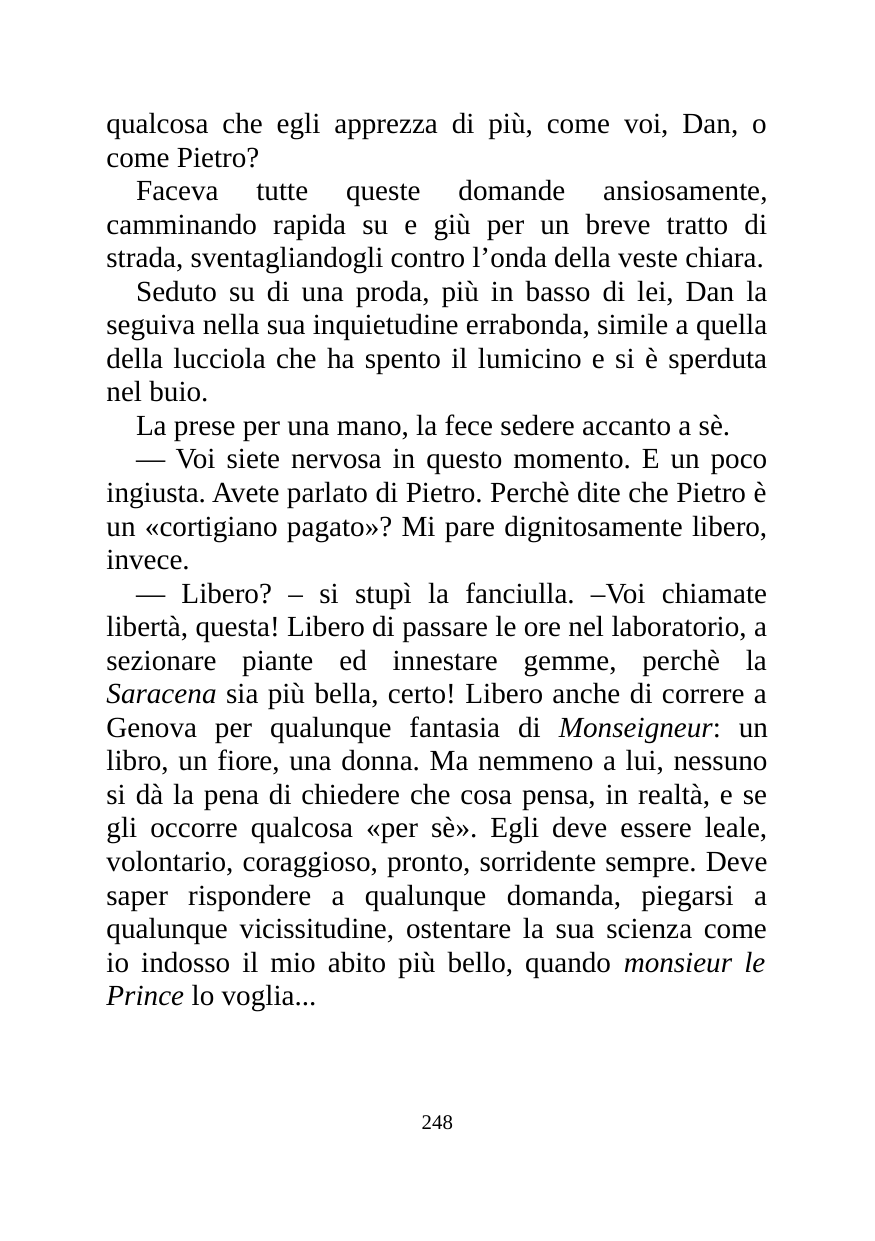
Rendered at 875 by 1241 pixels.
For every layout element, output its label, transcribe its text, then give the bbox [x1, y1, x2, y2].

text Faceva tutte queste domande ansiosamente, camminando rapida su e giù per un breve tratto di strada, sventagliandogli contro l’onda della veste chiara. [106, 173, 768, 274]
text La prese per una mano, la fece sedere accanto a sè. [106, 408, 768, 442]
text Seduto su di una proda, più in basso di lei, Dan la seguiva nella sua inquietudine errabonda, simile a quella della lucciola che ha spento il lumicino e si è sperduta nel buio. [106, 274, 768, 408]
text — Libero? – si stupì la fanciulla. –Voi chiamate libertà, questa! Libero di passare le ore nel laboratorio, a sezionare piante ed innestare gemme, perchè la Saracena sia più bella, certo! Libero anche di correre a Genova per qualunque fantasia di Monseigneur: un libro, un fiore, una donna. Ma nemmeno a lui, nessuno si dà la pena di chiedere che cosa pensa, in realtà, e se gli occorre qualcosa «per sè». Egli deve essere leale, volontario, coraggioso, pronto, sorridente sempre. Deve saper rispondere a qualunque domanda, piegarsi a qualunque vicissitudine, ostentare la sua scienza come io indosso il mio abito più bello, quando monsieur le Prince lo voglia... [106, 576, 768, 1012]
text qualcosa che egli apprezza di più, come voi, Dan, o come Pietro? [106, 106, 768, 173]
text — Voi siete nervosa in questo momento. E un poco ingiusta. Avete parlato di Pietro. Perchè dite che Pietro è un «cortigiano pagato»? Mi pare dignitosamente libero, invece. [106, 442, 768, 576]
